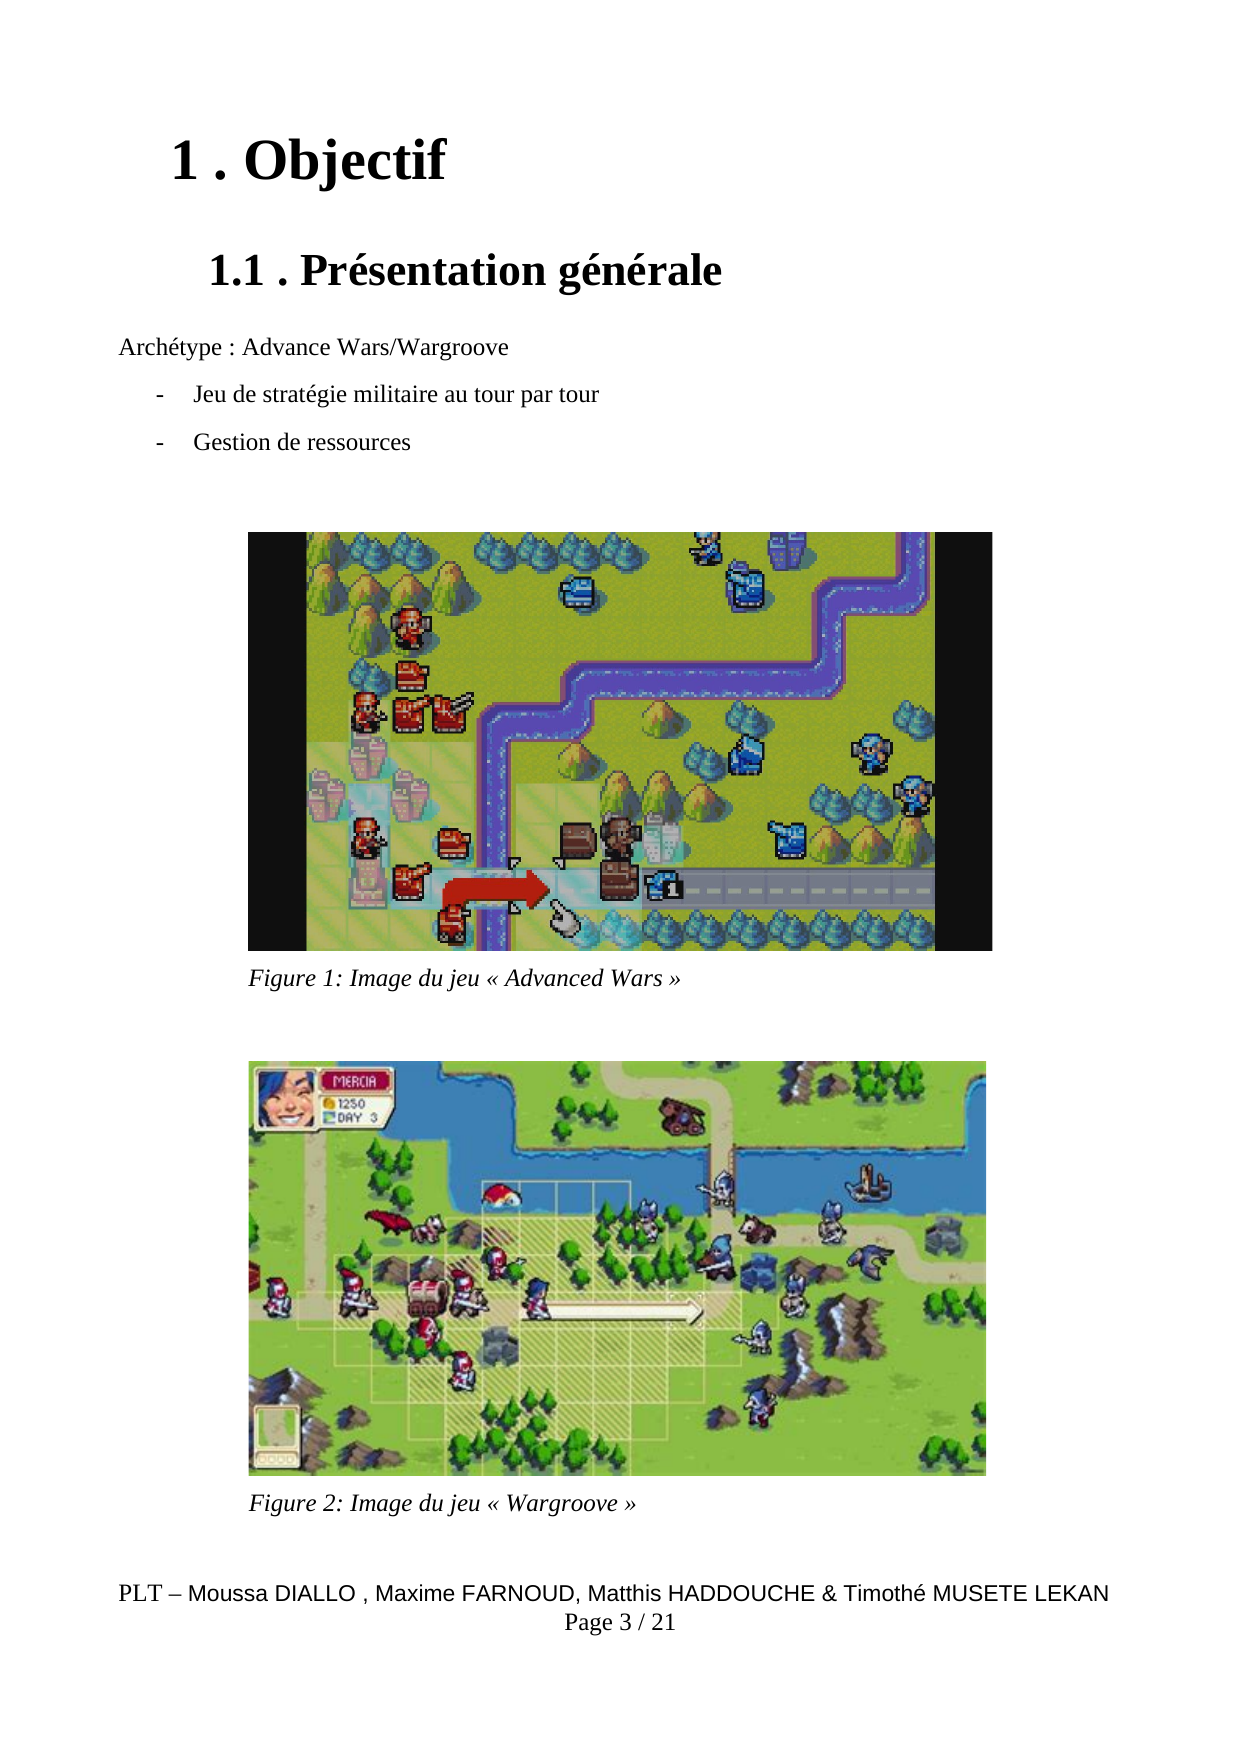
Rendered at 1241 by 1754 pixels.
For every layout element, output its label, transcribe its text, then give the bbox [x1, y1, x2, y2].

text Figure 1: Image du jeu « Advanced Wars » [248, 951, 992, 992]
text Figure 2: Image du jeu « Wargroove » [248, 1476, 986, 1517]
subtitle Présentation générale [197, 242, 1122, 295]
subtitle Objectif [155, 125, 1122, 192]
list Jeu de stratégie militaire au tour par tour [156, 379, 1122, 408]
text Archétype : Advance Wars/Wargroove [118, 332, 1122, 361]
list Gestion de ressources [156, 427, 1122, 456]
picture [248, 1061, 987, 1476]
picture [248, 532, 993, 951]
